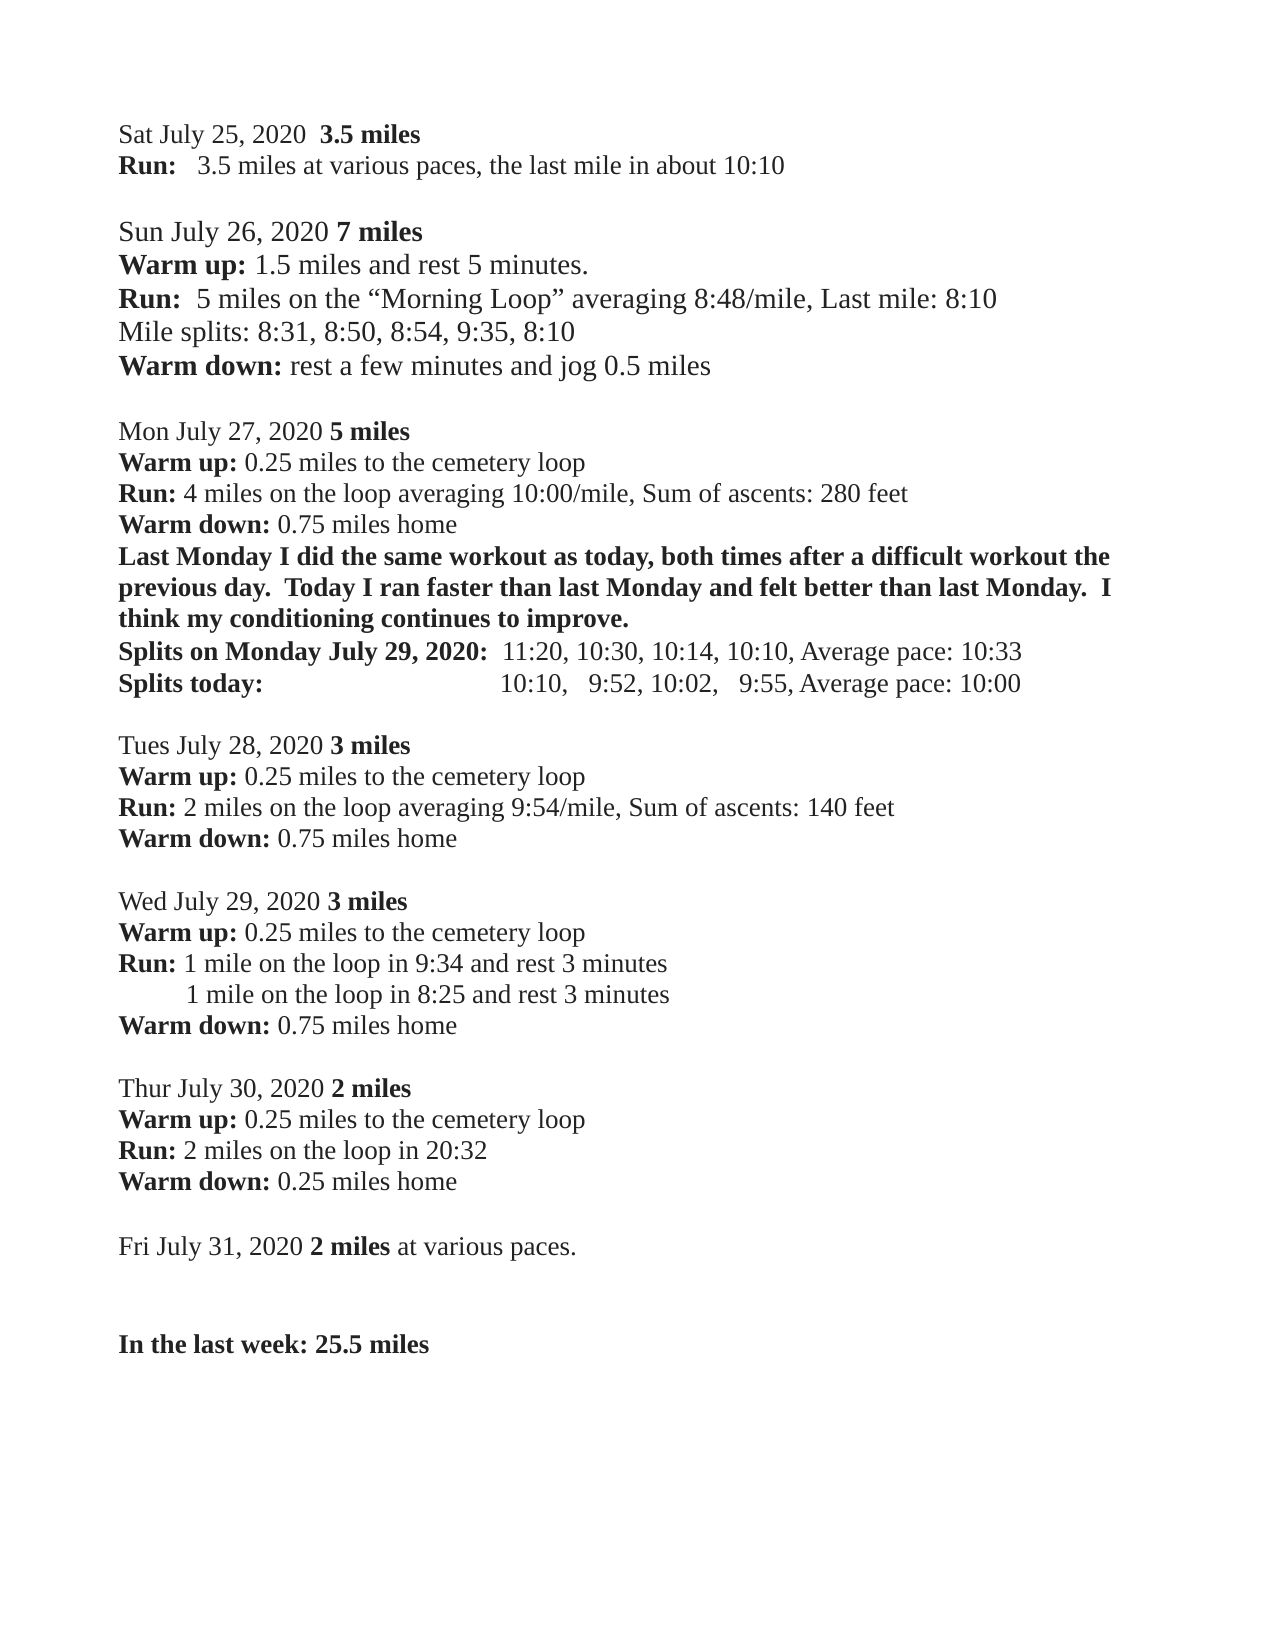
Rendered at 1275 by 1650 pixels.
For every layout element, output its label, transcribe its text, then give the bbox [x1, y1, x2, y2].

text Last Monday I did the same workout as today, both times after a difficult workout the previous day. Today I ran faster than last Monday and felt better than last Monday. I think my conditioning continues to improve. [118, 540, 1161, 633]
text Tues July 28, 2020 3 miles [118, 729, 1161, 760]
text Wed July 29, 2020 3 miles [118, 885, 1161, 916]
text Sat July 25, 2020 3.5 miles [118, 118, 1161, 149]
text Warm down: 0.25 miles home [118, 1165, 1161, 1196]
text Run: 5 miles on the “Morning Loop” averaging 8:48/mile, Last mile: 8:10 [118, 281, 1161, 314]
text Mile splits: 8:31, 8:50, 8:54, 9:35, 8:10 [118, 314, 1161, 348]
text Warm up: 0.25 miles to the cemetery loop [118, 1103, 1161, 1134]
text In the last week: 25.5 miles [118, 1328, 1161, 1359]
text Splits today: 10:10, 9:52, 10:02, 9:55, Average pace: 10:00 [118, 667, 1161, 698]
text Warm up: 0.25 miles to the cemetery loop [118, 760, 1161, 791]
text Run: 3.5 miles at various paces, the last mile in about 10:10 [118, 149, 1161, 180]
text Warm down: 0.75 miles home [118, 509, 1161, 540]
text Warm up: 1.5 miles and rest 5 minutes. [118, 247, 1161, 281]
text Run: 2 miles on the loop in 20:32 [118, 1134, 1161, 1165]
text Warm up: 0.25 miles to the cemetery loop [118, 446, 1161, 477]
text 1 mile on the loop in 8:25 and rest 3 minutes [118, 978, 1161, 1009]
text Warm down: 0.75 miles home [118, 1009, 1161, 1041]
text Run: 2 miles on the loop averaging 9:54/mile, Sum of ascents: 140 feet [118, 791, 1161, 822]
text Warm down: rest a few minutes and jog 0.5 miles [118, 348, 1161, 382]
text Sun July 26, 2020 7 miles [118, 214, 1161, 247]
text Mon July 27, 2020 5 miles [118, 415, 1161, 446]
text Warm up: 0.25 miles to the cemetery loop [118, 916, 1161, 947]
text Run: 4 miles on the loop averaging 10:00/mile, Sum of ascents: 280 feet [118, 477, 1161, 509]
text Thur July 30, 2020 2 miles [118, 1072, 1161, 1103]
text Splits on Monday July 29, 2020: 11:20, 10:30, 10:14, 10:10, Average pace: 10:33 [118, 633, 1161, 667]
text Run: 1 mile on the loop in 9:34 and rest 3 minutes [118, 947, 1161, 978]
text Fri July 31, 2020 2 miles at various paces. [118, 1230, 1161, 1261]
text Warm down: 0.75 miles home [118, 822, 1161, 854]
